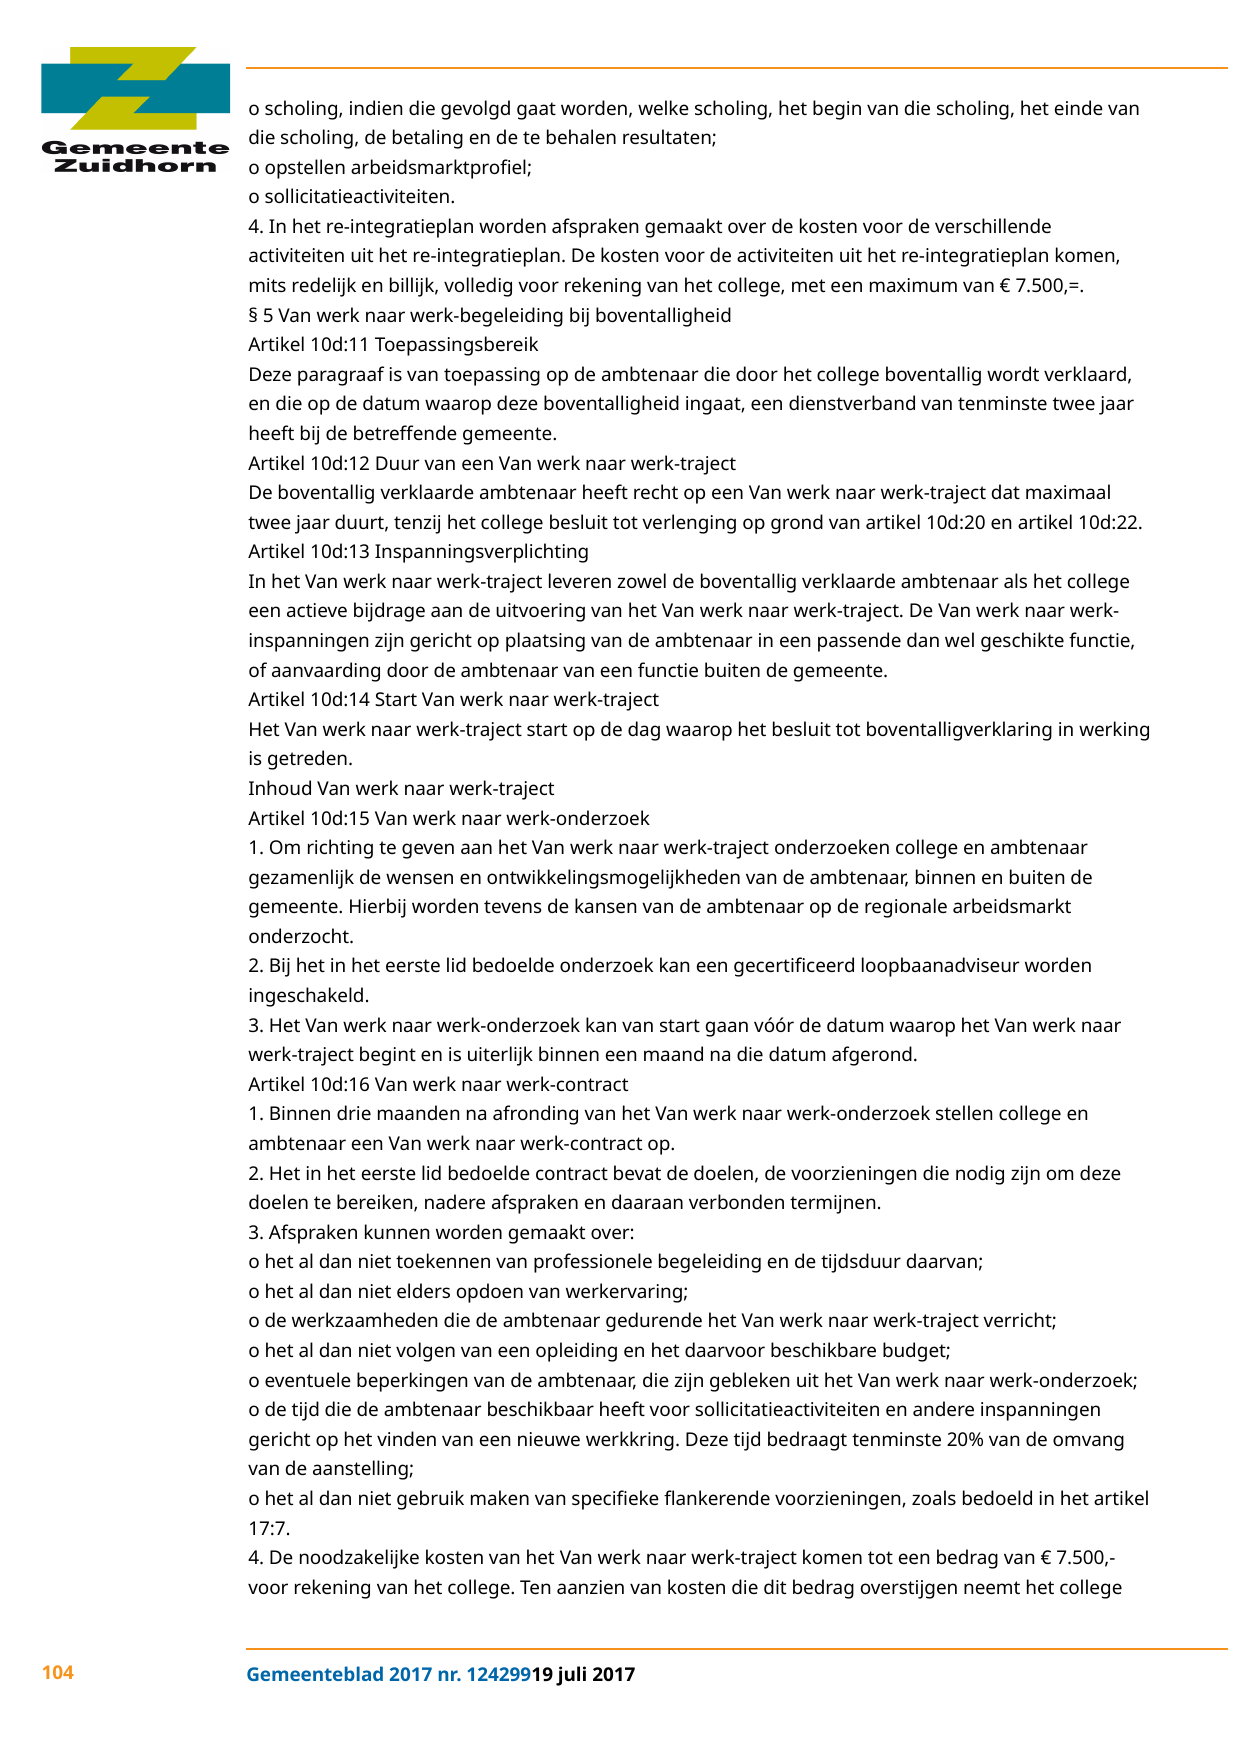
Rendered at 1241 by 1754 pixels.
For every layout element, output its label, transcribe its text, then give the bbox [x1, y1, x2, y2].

text 1. Binnen drie maanden na afronding van het Van werk naar werk-onderzoek stellen college en ambtenaar een Van werk naar werk-contract op. [248, 1101, 1152, 1156]
text o de tijd die de ambtenaar beschikbaar heeft voor sollicitatieactiviteiten en andere inspanningen gericht op het vinden van een nieuwe werkkring. Deze tijd bedraagt tenminste 20% van de omvang van de aanstelling; [248, 1396, 1152, 1481]
text 3. Het Van werk naar werk-onderzoek kan van start gaan vóór de datum waarop het Van werk naar werk-traject begint en is uiterlijk binnen een maand na die datum afgerond. [248, 1012, 1152, 1067]
text In het Van werk naar werk-traject leveren zowel de boventallig verklaarde ambtenaar als het college een actieve bijdrage aan de uitvoering van het Van werk naar werk-traject. De Van werk naar werk-inspanningen zijn gericht op plaatsing van de ambtenaar in een passende dan wel geschikte functie, of aanvaarding door de ambtenaar van een functie buiten de gemeente. [248, 568, 1152, 683]
text o het al dan niet toekennen van professionele begeleiding en de tijdsduur daarvan; [248, 1248, 1152, 1274]
text o de werkzaamheden die de ambtenaar gedurende het Van werk naar werk-traject verricht; [248, 1308, 1152, 1333]
text 2. Bij het in het eerste lid bedoelde onderzoek kan een gecertificeerd loopbaanadviseur worden ingeschakeld. [248, 953, 1152, 1008]
text o het al dan niet gebruik maken van specifieke flankerende voorzieningen, zoals bedoeld in het artikel 17:7. [248, 1485, 1152, 1541]
text o eventuele beperkingen van de ambtenaar, die zijn gebleken uit het Van werk naar werk-onderzoek; [248, 1367, 1152, 1393]
text Artikel 10d:15 Van werk naar werk-onderzoek [248, 805, 1152, 831]
text Deze paragraaf is van toepassing op de ambtenaar die door het college boventallig wordt verklaard, en die op de datum waarop deze boventalligheid ingaat, een dienstverband van tenminste twee jaar heeft bij de betreffende gemeente. [248, 361, 1152, 446]
picture [41, 47, 231, 172]
text 4. De noodzakelijke kosten van het Van werk naar werk-traject komen tot een bedrag van € 7.500,- voor rekening van het college. Ten aanzien van kosten die dit bedrag overstijgen neemt het college [248, 1544, 1152, 1600]
text Artikel 10d:14 Start Van werk naar werk-traject [248, 686, 1152, 712]
text 3. Afspraken kunnen worden gemaakt over: [248, 1219, 1152, 1245]
text Het Van werk naar werk-traject start op de dag waarop het besluit tot boventalligverklaring in werking is getreden. [248, 716, 1152, 771]
text Artikel 10d:12 Duur van een Van werk naar werk-traject [248, 450, 1152, 476]
text o scholing, indien die gevolgd gaat worden, welke scholing, het begin van die scholing, het einde van die scholing, de betaling en de te behalen resultaten; [248, 95, 1152, 150]
text Artikel 10d:11 Toepassingsbereik [248, 331, 1152, 357]
text Artikel 10d:13 Inspanningsverplichting [248, 538, 1152, 564]
text o sollicitatieactiviteiten. [248, 183, 1152, 209]
text Artikel 10d:16 Van werk naar werk-contract [248, 1071, 1152, 1097]
text 4. In het re-integratieplan worden afspraken gemaakt over de kosten voor de verschillende activiteiten uit het re-integratieplan. De kosten voor de activiteiten uit het re-integratieplan komen, mits redelijk en billijk, volledig voor rekening van het college, met een maximum van € 7.500,=. [248, 213, 1152, 298]
text De boventallig verklaarde ambtenaar heeft recht op een Van werk naar werk-traject dat maximaal twee jaar duurt, tenzij het college besluit tot verlenging op grond van artikel 10d:20 en artikel 10d:22. [248, 479, 1152, 535]
text Inhoud Van werk naar werk-traject [248, 775, 1152, 801]
text 2. Het in het eerste lid bedoelde contract bevat de doelen, de voorzieningen die nodig zijn om deze doelen te bereiken, nadere afspraken en daaraan verbonden termijnen. [248, 1160, 1152, 1215]
text o opstellen arbeidsmarktprofiel; [248, 154, 1152, 180]
text § 5 Van werk naar werk-begeleiding bij boventalligheid [248, 302, 1152, 328]
text o het al dan niet volgen van een opleiding en het daarvoor beschikbare budget; [248, 1337, 1152, 1363]
text 1. Om richting te geven aan het Van werk naar werk-traject onderzoeken college en ambtenaar gezamenlijk de wensen en ontwikkelingsmogelijkheden van de ambtenaar, binnen en buiten de gemeente. Hierbij worden tevens de kansen van de ambtenaar op de regionale arbeidsmarkt onderzocht. [248, 834, 1152, 949]
text o het al dan niet elders opdoen van werkervaring; [248, 1278, 1152, 1304]
